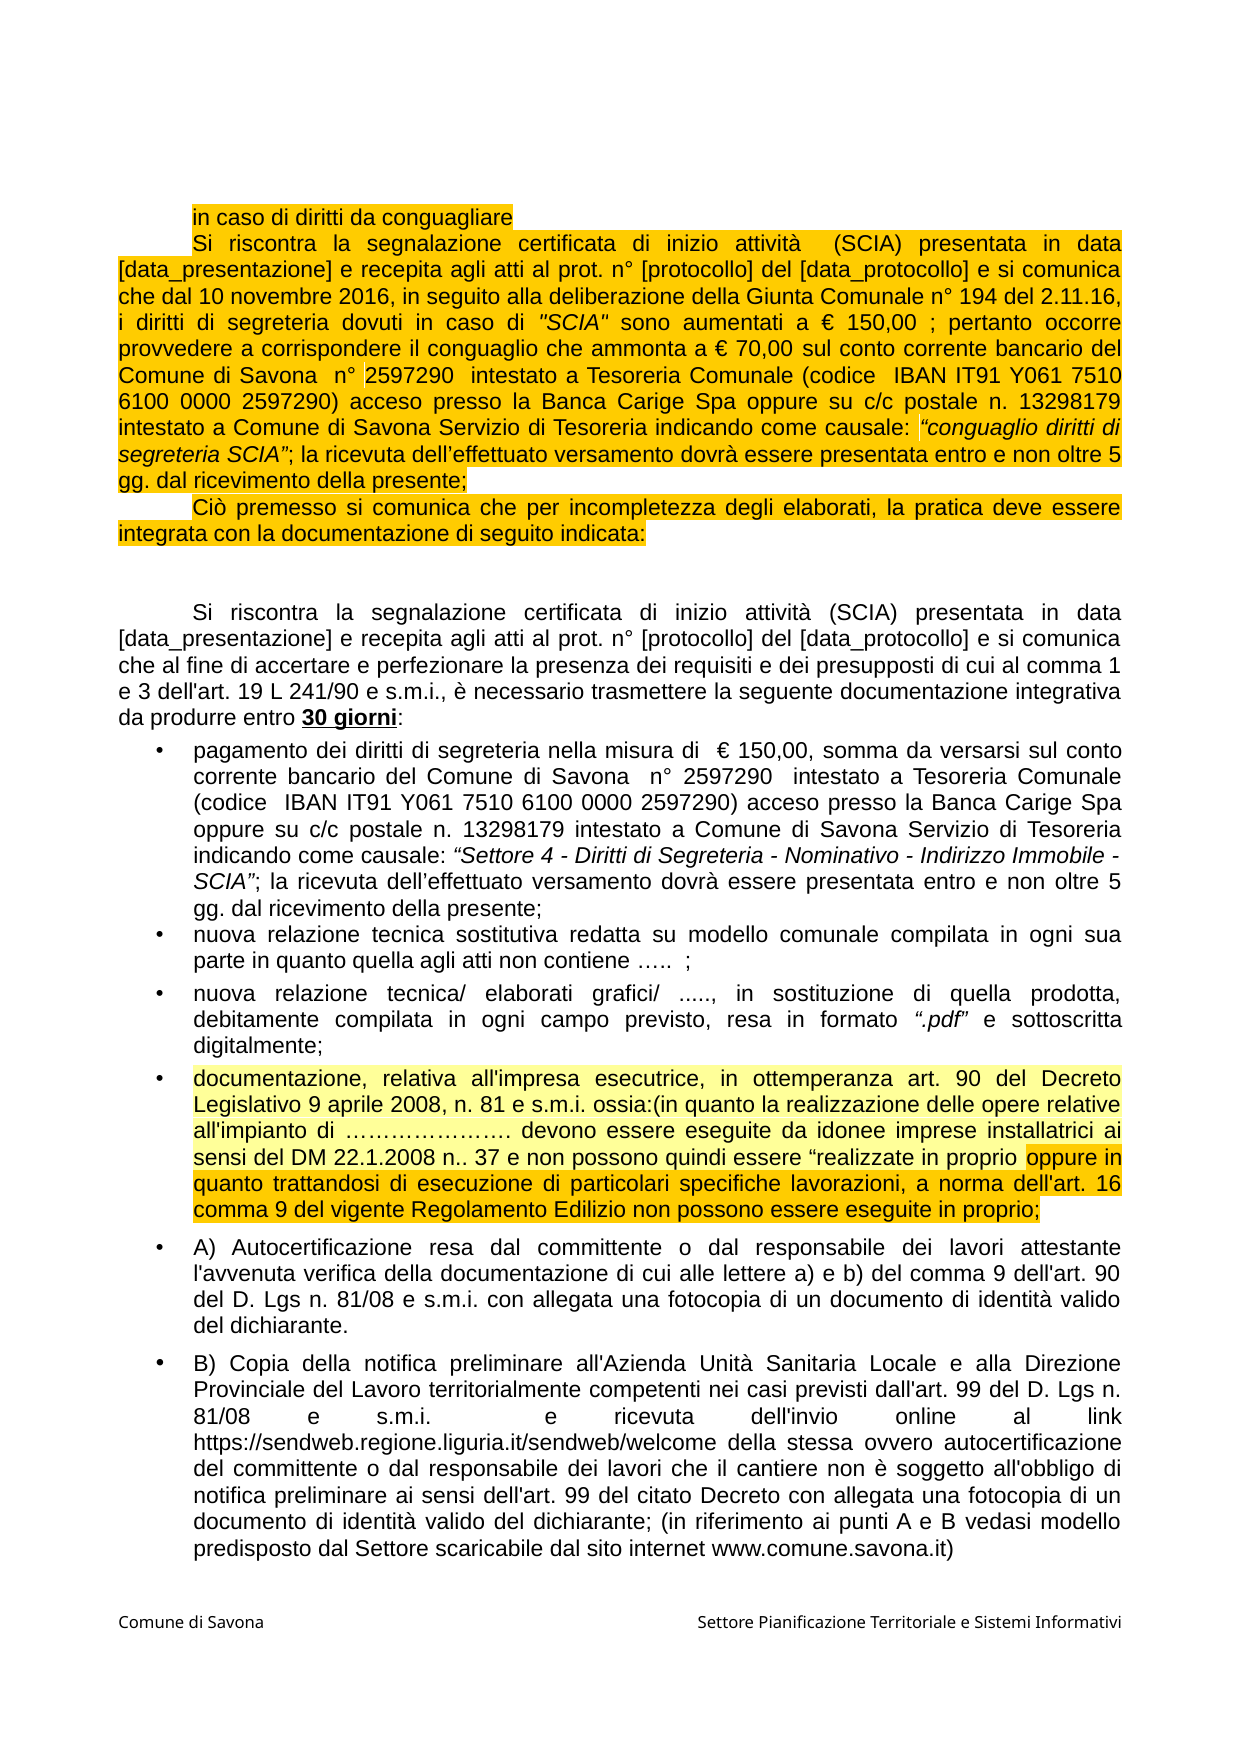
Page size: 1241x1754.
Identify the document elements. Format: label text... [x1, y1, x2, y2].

text Si riscontra la segnalazione certificata di inizio attività (SCIA) presentata in data [data_presentazione] e recepita agli atti al prot. n° [protocollo] del [data_protocollo] e si comunica che dal 10 novembre 2016, in seguito alla deliberazione della Giunta Comunale n° 194 del 2.11.16, i diritti di segreteria dovuti in caso di "SCIA" sono aumentati a € 150,00 ; pertanto occorre provvedere a corrispondere il conguaglio che ammonta a € 70,00 sul conto corrente bancario del Comune di Savona n° 2597290 intestato a Tesoreria Comunale (codice IBAN IT91 Y061 7510 6100 0000 2597290) acceso presso la Banca Carige Spa oppure su c/c postale n. 13298179 intestato a Comune di Savona Servizio di Tesoreria indicando come causale: “conguaglio diritti di segreteria SCIA”; la ricevuta dell’effettuato versamento dovrà essere presentata entro e non oltre 5 gg. dal ricevimento della presente; [118, 230, 1122, 493]
list A) Autocertificazione resa dal committente o dal responsabile dei lavori attestante l'avvenuta verifica della documentazione di cui alle lettere a) e b) del comma 9 dell'art. 90 del D. Lgs n. 81/08 e s.m.i. con allegata una fotocopia di un documento di identità valido del dichiarante. [156, 1233, 1122, 1339]
list nuova relazione tecnica/ elaborati grafici/ ....., in sostituzione di quella prodotta, debitamente compilata in ogni campo previsto, resa in formato “.pdf” e sottoscritta digitalmente; [156, 980, 1122, 1059]
list pagamento dei diritti di segreteria nella misura di € 150,00, somma da versarsi sul conto corrente bancario del Comune di Savona n° 2597290 intestato a Tesoreria Comunale (codice IBAN IT91 Y061 7510 6100 0000 2597290) acceso presso la Banca Carige Spa oppure su c/c postale n. 13298179 intestato a Comune di Savona Servizio di Tesoreria indicando come causale: “Settore 4 - Diritti di Segreteria - Nominativo - Indirizzo Immobile - SCIA”; la ricevuta dell’effettuato versamento dovrà essere presentata entro e non oltre 5 gg. dal ricevimento della presente; [156, 737, 1122, 921]
list documentazione, relativa all'impresa esecutrice, in ottemperanza art. 90 del Decreto Legislativo 9 aprile 2008, n. 81 e s.m.i. ossia:(in quanto la realizzazione delle opere relative all'impianto di …………………. devono essere eseguite da idonee imprese installatrici ai sensi del DM 22.1.2008 n.. 37 e non possono quindi essere “realizzate in proprio oppure in quanto trattandosi di esecuzione di particolari specifiche lavorazioni, a norma dell'art. 16 comma 9 del vigente Regolamento Edilizio non possono essere eseguite in proprio; [156, 1065, 1122, 1223]
list B) Copia della notifica preliminare all'Azienda Unità Sanitaria Locale e alla Direzione Provinciale del Lavoro territorialmente competenti nei casi previsti dall'art. 99 del D. Lgs n. 81/08 e s.m.i. e ricevuta dell'invio online al link https://sendweb.regione.liguria.it/sendweb/welcome della stessa ovvero autocertificazione del committente o dal responsabile dei lavori che il cantiere non è soggetto all'obbligo di notifica preliminare ai sensi dell'art. 99 del citato Decreto con allegata una fotocopia di un documento di identità valido del dichiarante; (in riferimento ai punti A e B vedasi modello predisposto dal Settore scaricabile dal sito internet www.comune.savona.it) [156, 1349, 1122, 1561]
text Si riscontra la segnalazione certificata di inizio attività (SCIA) presentata in data [data_presentazione] e recepita agli atti al prot. n° [protocollo] del [data_protocollo] e si comunica che al fine di accertare e perfezionare la presenza dei requisiti e dei presupposti di cui al comma 1 e 3 dell'art. 19 L 241/90 e s.m.i., è necessario trasmettere la seguente documentazione integrativa da produrre entro 30 giorni: [118, 599, 1122, 731]
text in caso di diritti da conguagliare [118, 203, 1122, 230]
text Ciò premesso si comunica che per incompletezza degli elaborati, la pratica deve essere integrata con la documentazione di seguito indicata: [118, 493, 1122, 546]
list nuova relazione tecnica sostitutiva redatta su modello comunale compilata in ogni sua parte in quanto quella agli atti non contiene ….. ; [156, 921, 1122, 974]
